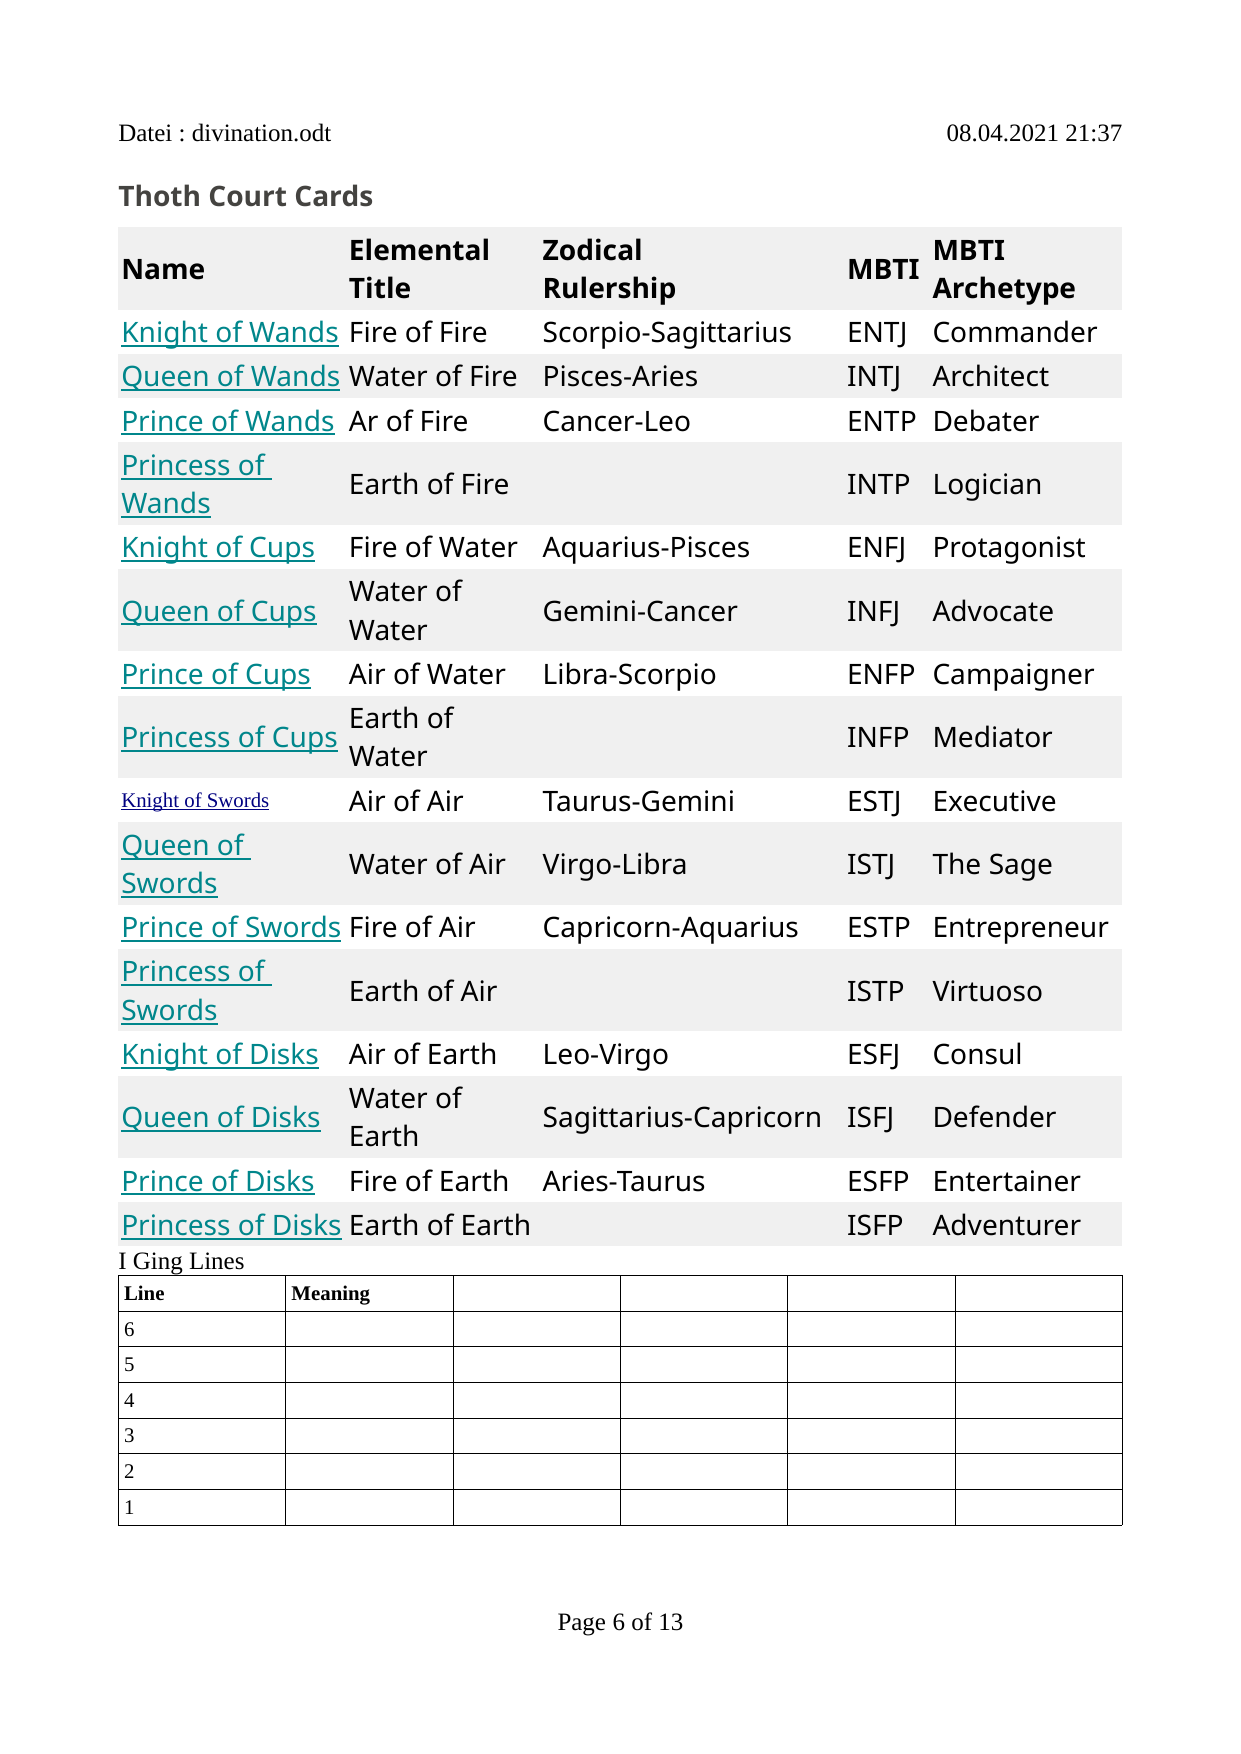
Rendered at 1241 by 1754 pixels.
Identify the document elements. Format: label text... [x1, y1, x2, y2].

table_cell Prince of Disks [118, 1158, 346, 1202]
table_cell [621, 1490, 787, 1524]
table_cell Virgo-Libra [540, 822, 844, 905]
table_cell Aries-Taurus [540, 1158, 844, 1202]
table_cell Executive [929, 778, 1122, 822]
table_cell Capricorn-Aquarius [540, 905, 844, 949]
table_cell Libra-Scorpio [540, 651, 844, 696]
table_header Line [119, 1276, 285, 1311]
table_cell Fire of Water [346, 525, 539, 569]
table_cell [956, 1383, 1122, 1418]
table_cell The Sage [929, 822, 1122, 905]
table_cell Virtuoso [929, 949, 1122, 1031]
table_cell Pisces-Aries [540, 354, 844, 398]
table_cell [540, 696, 844, 778]
table_cell [286, 1454, 453, 1489]
table_cell Fire of Fire [346, 310, 539, 354]
table_cell ESTJ [844, 778, 929, 822]
table_cell [286, 1419, 453, 1453]
table_cell [454, 1419, 620, 1453]
table_cell [454, 1490, 620, 1524]
table_cell ESFP [844, 1158, 929, 1202]
table_cell Fire of Air [346, 905, 539, 949]
table_header [454, 1276, 620, 1311]
table_cell Gemini-Cancer [540, 569, 844, 651]
table_cell Earth of Fire [346, 442, 539, 525]
table_cell ENFP [844, 651, 929, 696]
table_cell Entrepreneur [929, 905, 1122, 949]
table_cell [286, 1490, 453, 1524]
table_cell Taurus-Gemini [540, 778, 844, 822]
table_cell 4 [119, 1383, 285, 1418]
table_cell ISTP [844, 949, 929, 1031]
table_cell Fire of Earth [346, 1158, 539, 1202]
table_cell [788, 1454, 955, 1489]
table_cell [454, 1347, 620, 1382]
table_cell 3 [119, 1419, 285, 1453]
table_cell Advocate [929, 569, 1122, 651]
table_cell Architect [929, 354, 1122, 398]
table_cell [540, 442, 844, 525]
table_cell Scorpio-Sagittarius [540, 310, 844, 354]
table_cell [286, 1383, 453, 1418]
table_cell [788, 1383, 955, 1418]
table_cell Queen of Cups [118, 569, 346, 651]
table_cell INTJ [844, 354, 929, 398]
table_cell Water of Earth [346, 1076, 539, 1158]
table_cell Princess of Cups [118, 696, 346, 778]
table_cell [788, 1419, 955, 1453]
table_cell INFP [844, 696, 929, 778]
table_cell Air of Air [346, 778, 539, 822]
table_cell [956, 1419, 1122, 1453]
table_cell Knight of Swords [118, 778, 346, 822]
table_cell Air of Earth [346, 1031, 539, 1076]
table_cell [621, 1347, 787, 1382]
table_cell Earth of Air [346, 949, 539, 1031]
table_cell [788, 1312, 955, 1346]
table_cell [621, 1419, 787, 1453]
table_cell [956, 1347, 1122, 1382]
table_cell 6 [119, 1312, 285, 1346]
table_cell Mediator [929, 696, 1122, 778]
table_cell Prince of Swords [118, 905, 346, 949]
table_cell Defender [929, 1076, 1122, 1158]
table_header Name [118, 227, 346, 310]
table_cell Ar of Fire [346, 398, 539, 442]
table_cell 1 [119, 1490, 285, 1524]
table_cell Cancer-Leo [540, 398, 844, 442]
table_cell INFJ [844, 569, 929, 651]
table_cell 2 [119, 1454, 285, 1489]
table_cell Water of Fire [346, 354, 539, 398]
table_cell [956, 1312, 1122, 1346]
table_header [788, 1276, 955, 1311]
table_cell Earth of Water [346, 696, 539, 778]
table_cell Sagittarius-Capricorn [540, 1076, 844, 1158]
table_header [956, 1276, 1122, 1311]
table_header Zodical Rulership [540, 227, 844, 310]
table_cell Knight of Wands [118, 310, 346, 354]
table_cell [621, 1454, 787, 1489]
table_cell Water of Water [346, 569, 539, 651]
table_cell ESTP [844, 905, 929, 949]
table_cell Princess of Disks [118, 1202, 346, 1246]
table_cell ISFP [844, 1202, 929, 1246]
table_cell 5 [119, 1347, 285, 1382]
table_cell [621, 1383, 787, 1418]
table_cell Adventurer [929, 1202, 1122, 1246]
table_cell [788, 1347, 955, 1382]
table_cell Consul [929, 1031, 1122, 1076]
table_header Meaning [286, 1276, 453, 1311]
table_cell [956, 1454, 1122, 1489]
table_cell Knight of Cups [118, 525, 346, 569]
table_cell Princess of Swords [118, 949, 346, 1031]
table_cell [540, 949, 844, 1031]
table_cell Entertainer [929, 1158, 1122, 1202]
table_cell ENTP [844, 398, 929, 442]
table_cell [621, 1312, 787, 1346]
table_cell Logician [929, 442, 1122, 525]
table_cell Earth of Earth [346, 1202, 539, 1246]
table_cell [286, 1312, 453, 1346]
table_header [621, 1276, 787, 1311]
table_cell ISFJ [844, 1076, 929, 1158]
table_cell ISTJ [844, 822, 929, 905]
table_cell INTP [844, 442, 929, 525]
table_cell Air of Water [346, 651, 539, 696]
table_cell [454, 1383, 620, 1418]
table_cell [788, 1490, 955, 1524]
table_cell Leo-Virgo [540, 1031, 844, 1076]
table_cell Prince of Cups [118, 651, 346, 696]
table_cell [286, 1347, 453, 1382]
table_cell [454, 1312, 620, 1346]
table_cell Knight of Disks [118, 1031, 346, 1076]
table_cell [956, 1490, 1122, 1524]
text I Ging Lines [118, 1246, 1122, 1275]
table_cell Queen of Disks [118, 1076, 346, 1158]
text Thoth Court Cards [118, 176, 1122, 215]
table_cell Protagonist [929, 525, 1122, 569]
table_cell Queen of Swords [118, 822, 346, 905]
table_cell Commander [929, 310, 1122, 354]
table_cell Water of Air [346, 822, 539, 905]
table_cell Aquarius-Pisces [540, 525, 844, 569]
table_cell Debater [929, 398, 1122, 442]
table_header MBTI Archetype [929, 227, 1122, 310]
table_cell [454, 1454, 620, 1489]
table_cell ENFJ [844, 525, 929, 569]
table_cell [540, 1202, 844, 1246]
table_cell Princess of Wands [118, 442, 346, 525]
table_header Elemental Title [346, 227, 539, 310]
table_cell Campaigner [929, 651, 1122, 696]
table_cell ENTJ [844, 310, 929, 354]
table_header MBTI [844, 227, 929, 310]
table_cell Prince of Wands [118, 398, 346, 442]
table_cell Queen of Wands [118, 354, 346, 398]
table_cell ESFJ [844, 1031, 929, 1076]
